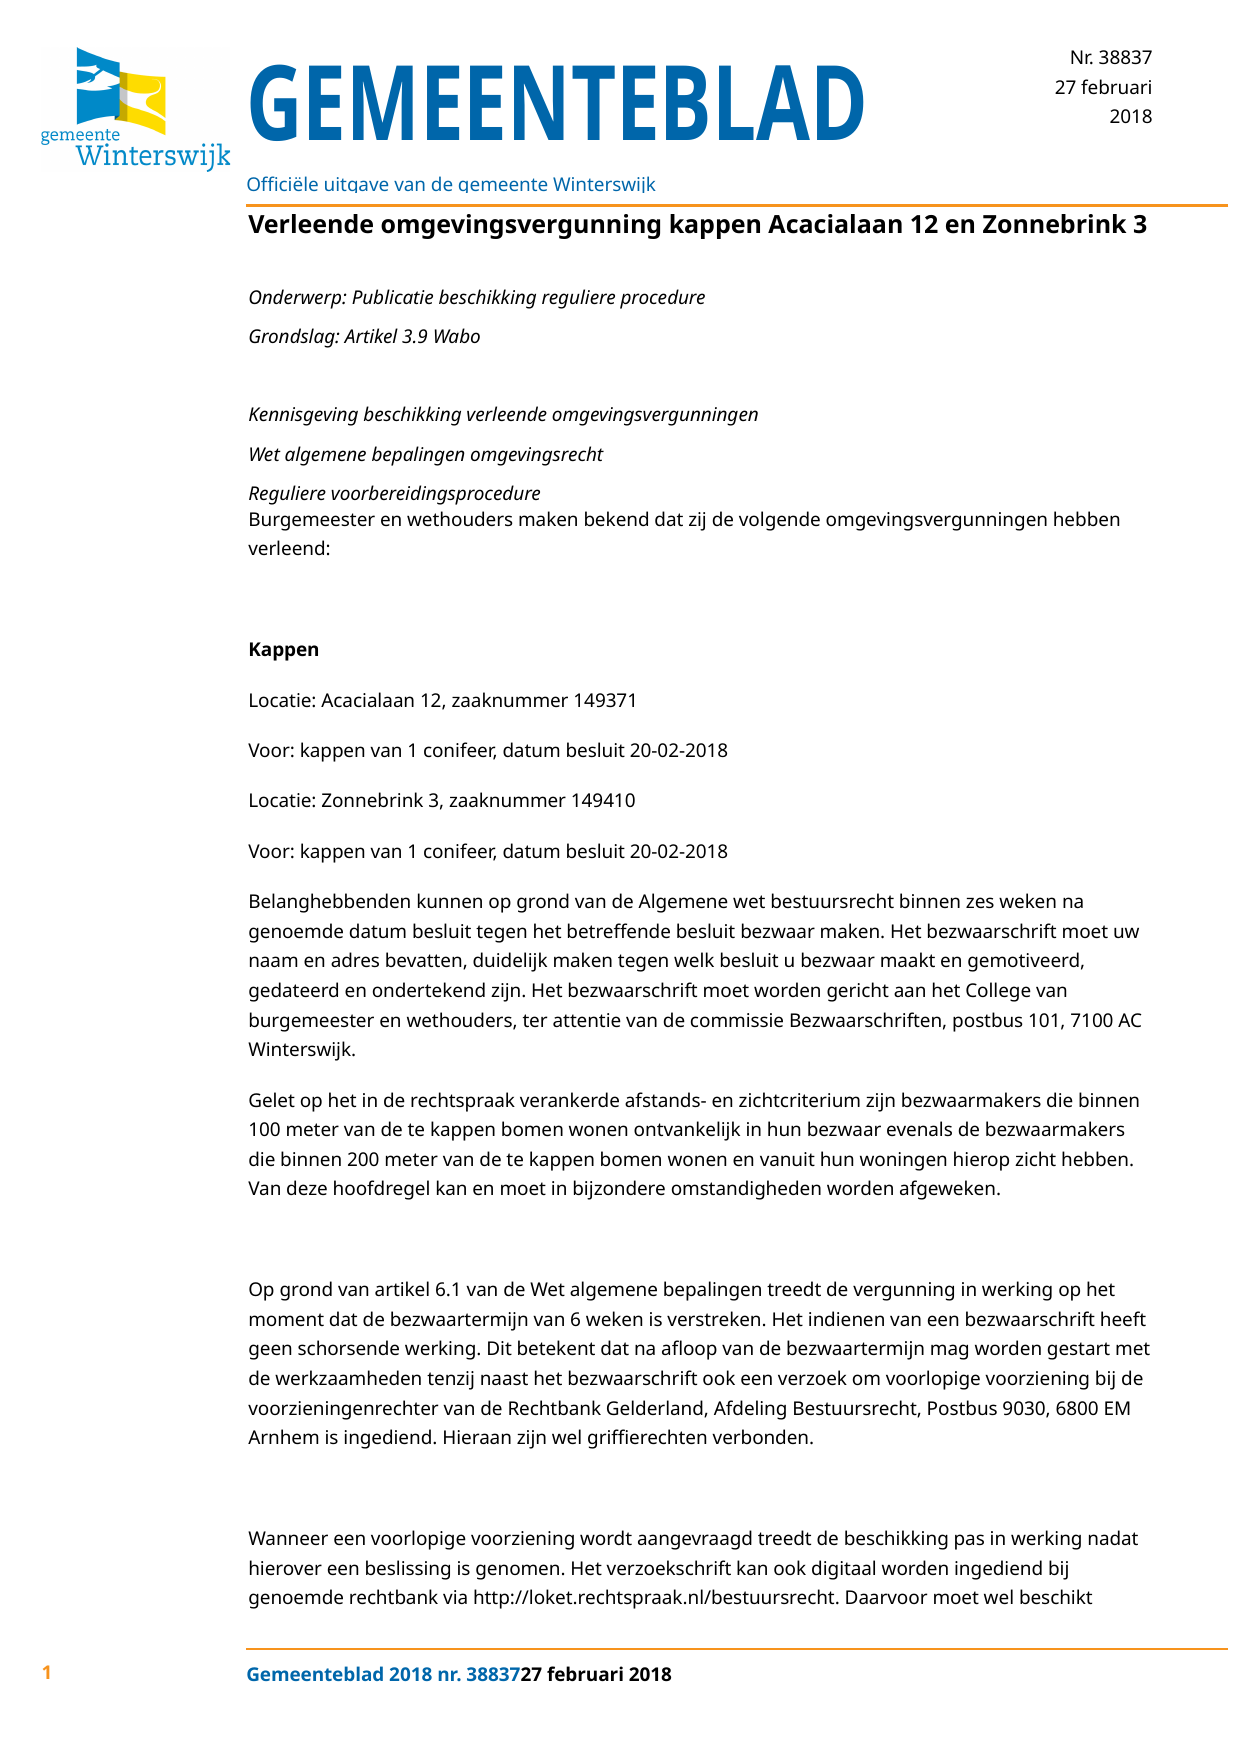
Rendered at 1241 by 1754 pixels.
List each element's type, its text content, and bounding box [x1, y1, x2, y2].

text Wanneer een voorlopige voorziening wordt aangevraagd treedt de beschikking pas in werking nadat hierover een beslissing is genomen. Het verzoekschrift kan ook digitaal worden ingediend bij genoemde rechtbank via http://loket.rechtspraak.nl/bestuursrecht. Daarvoor moet wel beschikt [248, 1525, 1152, 1610]
text Locatie: Acacialaan 12, zaaknummer 149371 [248, 687, 1152, 712]
picture [41, 47, 231, 172]
text Kappen [248, 636, 1152, 662]
text Grondslag: Artikel 3.9 Wabo [248, 323, 1152, 349]
text Locatie: Zonnebrink 3, zaaknummer 149410 [248, 788, 1152, 813]
text Burgemeester en wethouders maken bekend dat zij de volgende omgevingsvergunningen hebben verleend: [248, 506, 1152, 561]
text Voor: kappen van 1 conifeer, datum besluit 20-02-2018 [248, 737, 1152, 763]
text Op grond van artikel 6.1 van de Wet algemene bepalingen treedt de vergunning in werking op het moment dat de bezwaartermijn van 6 weken is verstreken. Het indienen van een bezwaarschrift heeft geen schorsende werking. Dit betekent dat na afloop van de bezwaartermijn mag worden gestart met de werkzaamheden tenzij naast het bezwaarschrift ook een verzoek om voorlopige voorziening bij de voorzieningenrechter van de Rechtbank Gelderland, Afdeling Bestuursrecht, Postbus 9030, 6800 EM Arnhem is ingediend. Hieraan zijn wel griffierechten verbonden. [248, 1276, 1152, 1450]
text Kennisgeving beschikking verleende omgevingsvergunningen [248, 402, 1152, 427]
text Onderwerp: Publicatie beschikking reguliere procedure [248, 284, 1152, 309]
text Wet algemene bepalingen omgevingsrecht [248, 441, 1152, 467]
picture [225, 153, 231, 162]
text Voor: kappen van 1 conifeer, datum besluit 20-02-2018 [248, 838, 1152, 864]
text Verleende omgevingsvergunning kappen Acacialaan 12 en Zonnebrink 3 [248, 207, 1152, 241]
text Reguliere voorbereidingsprocedure [248, 480, 1152, 506]
text Belanghebbenden kunnen op grond van de Algemene wet bestuursrecht binnen zes weken na genoemde datum besluit tegen het betreffende besluit bezwaar maken. Het bezwaarschrift moet uw naam en adres bevatten, duidelijk maken tegen welk besluit u bezwaar maakt en gemotiveerd, gedateerd en ondertekend zijn. Het bezwaarschrift moet worden gericht aan het College van burgemeester en wethouders, ter attentie van de commissie Bezwaarschriften, postbus 101, 7100 AC Winterswijk. [248, 888, 1152, 1062]
text Gelet op het in de rechtspraak verankerde afstands- en zichtcriterium zijn bezwaarmakers die binnen 100 meter van de te kappen bomen wonen ontvankelijk in hun bezwaar evenals de bezwaarmakers die binnen 200 meter van de te kappen bomen wonen en vanuit hun woningen hierop zicht hebben. Van deze hoofdregel kan en moet in bijzondere omstandigheden worden afgeweken. [248, 1087, 1152, 1201]
